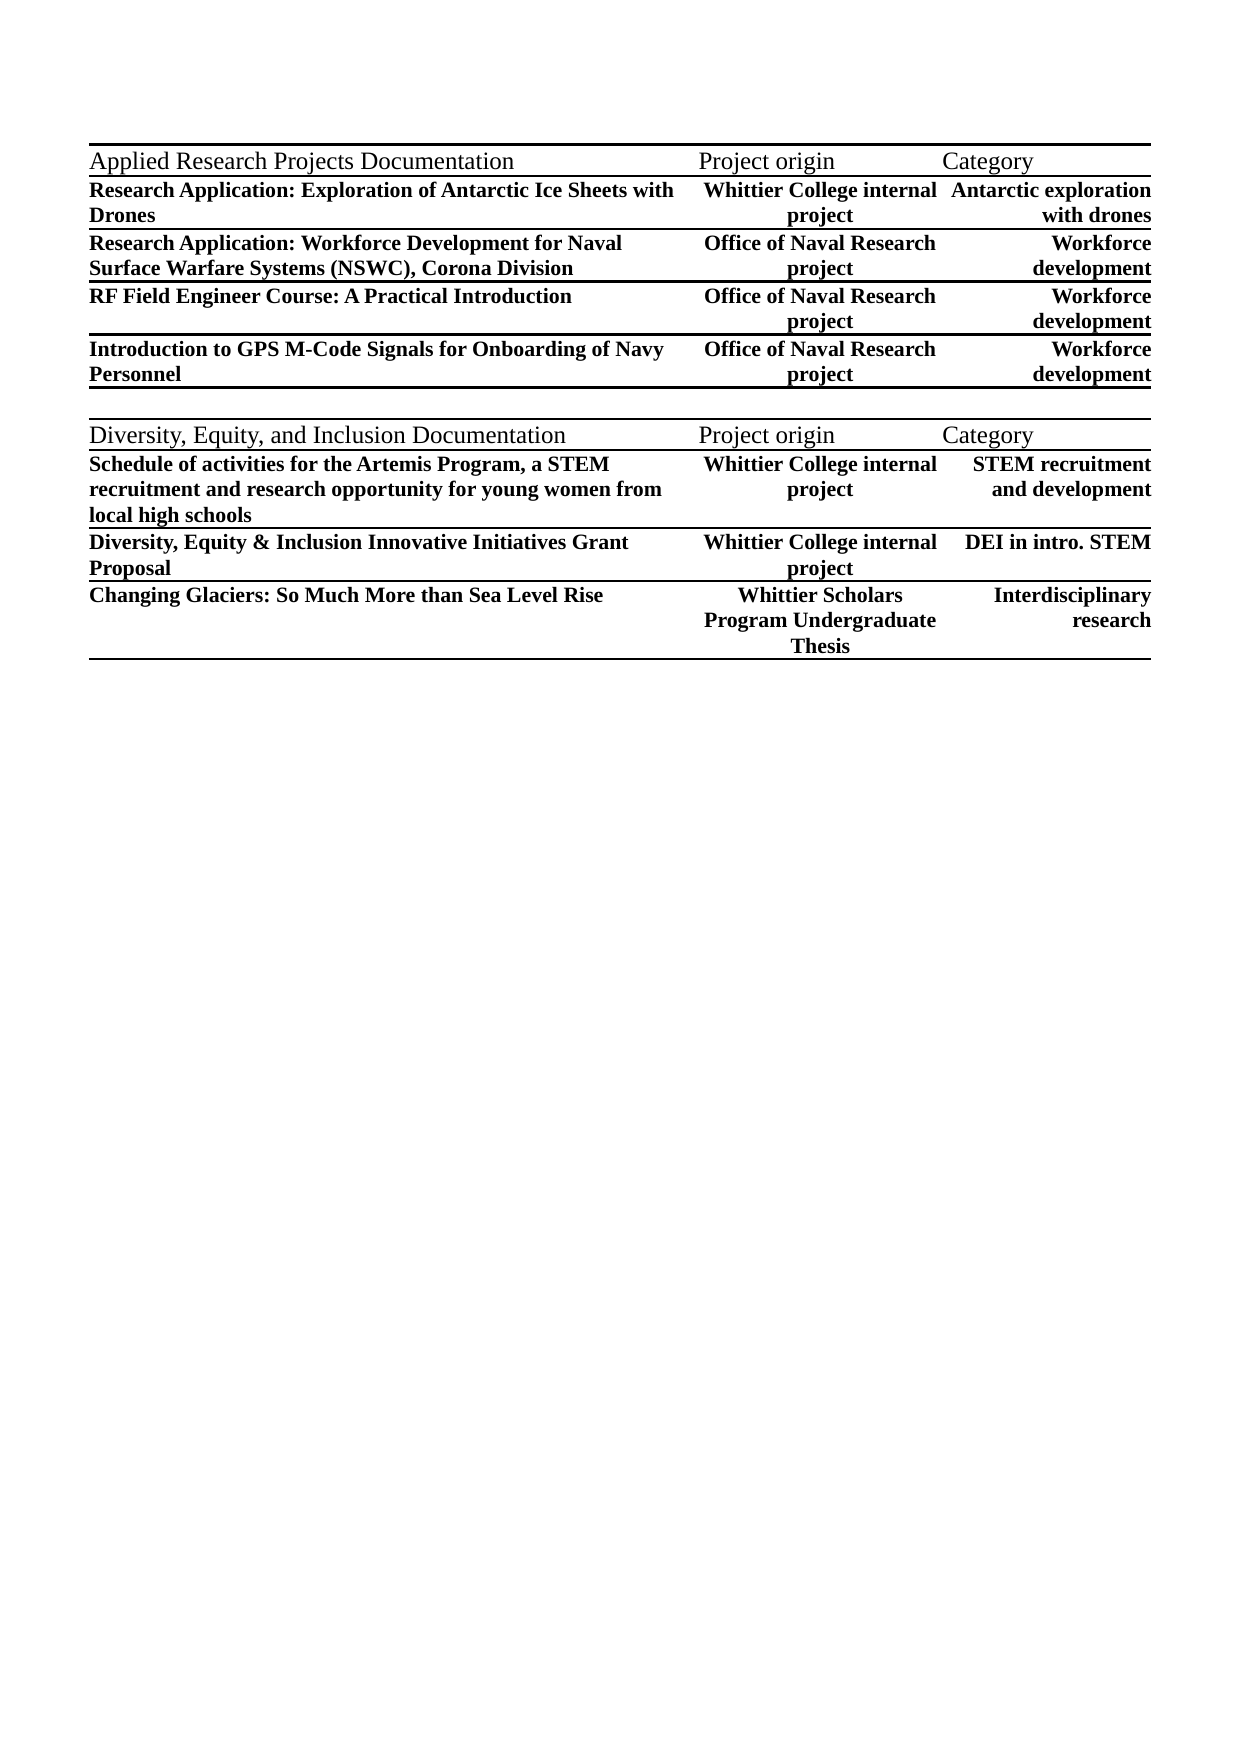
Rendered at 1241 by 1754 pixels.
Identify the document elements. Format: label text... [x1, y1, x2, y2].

table_cell Antarctic exploration with drones [942, 177, 1151, 227]
table_cell Workforce development [942, 336, 1151, 386]
table_header Project origin [698, 420, 942, 449]
table_header Applied Research Projects Documentation [89, 146, 698, 174]
table_cell Research Application: Workforce Development for Naval Surface Warfare Systems (NSWC), Corona Division [89, 230, 698, 280]
table_cell Office of Naval Research project [698, 230, 942, 280]
table_cell Introduction to GPS M-Code Signals for Onboarding of Navy Personnel [89, 336, 698, 386]
table_header Category [942, 146, 1151, 174]
table_cell DEI in intro. STEM [942, 529, 1151, 580]
table_cell Whittier College internal project [698, 529, 942, 580]
table_cell Whittier Scholars Program Undergraduate Thesis [698, 582, 942, 658]
table_header Project origin [698, 146, 942, 174]
table_cell Changing Glaciers: So Much More than Sea Level Rise [89, 582, 698, 658]
table_cell Schedule of activities for the Artemis Program, a STEM recruitment and research opportunity for young women from local high schools [89, 451, 698, 527]
table_cell Workforce development [942, 230, 1151, 280]
table_cell Whittier College internal project [698, 451, 942, 527]
table_cell Office of Naval Research project [698, 283, 942, 333]
table_cell RF Field Engineer Course: A Practical Introduction [89, 283, 698, 333]
table_header Category [942, 420, 1151, 449]
table_cell STEM recruitment and development [942, 451, 1151, 527]
table_cell Office of Naval Research project [698, 336, 942, 386]
table_cell Diversity, Equity & Inclusion Innovative Initiatives Grant Proposal [89, 529, 698, 580]
table_cell Workforce development [942, 283, 1151, 333]
table_cell Research Application: Exploration of Antarctic Ice Sheets with Drones [89, 177, 698, 227]
table_cell Whittier College internal project [698, 177, 942, 227]
table_header Diversity, Equity, and Inclusion Documentation [89, 420, 698, 449]
table_cell Interdisciplinary research [942, 582, 1151, 658]
